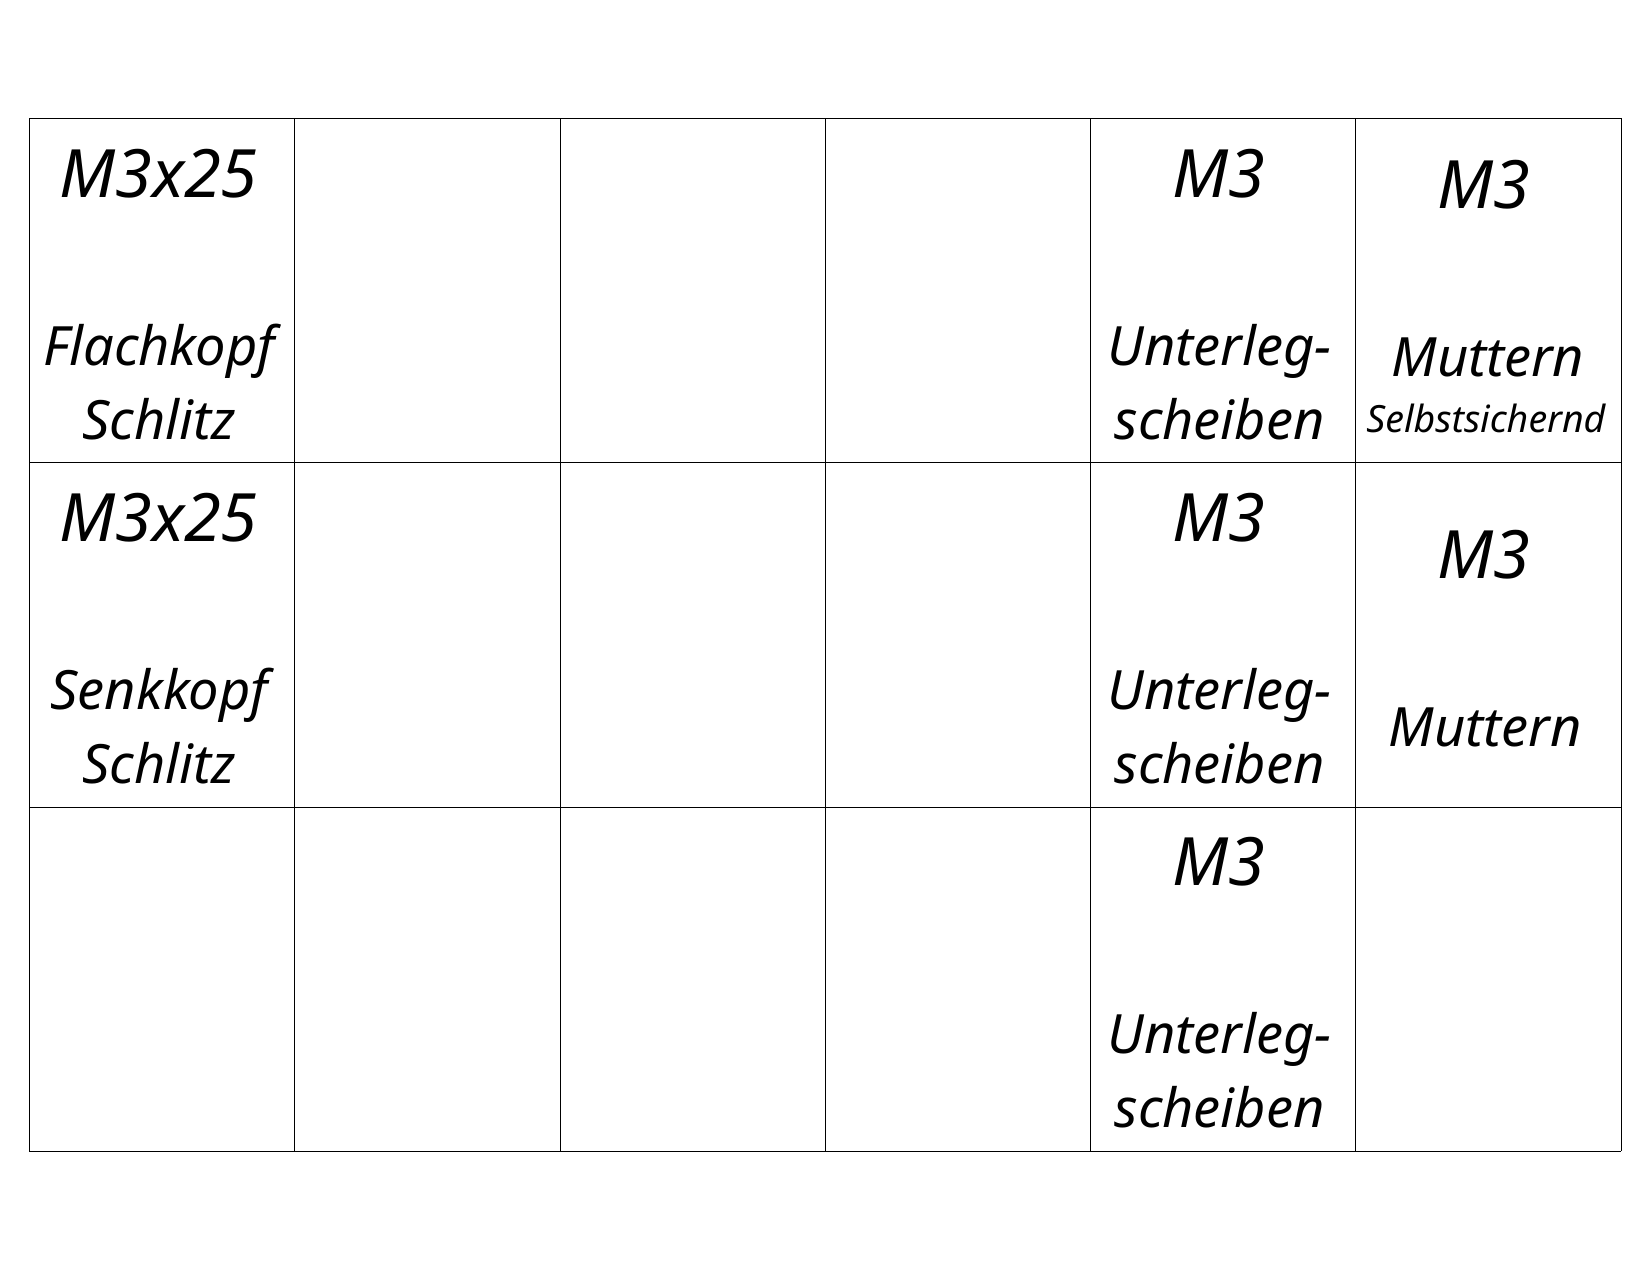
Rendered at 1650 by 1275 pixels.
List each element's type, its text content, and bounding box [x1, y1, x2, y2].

table_cell [826, 808, 1090, 1151]
table_cell M3x25 Senkkopf Schlitz [30, 463, 294, 807]
table_cell [295, 463, 560, 807]
table_cell M3 Unterleg-scheiben [1091, 463, 1355, 807]
table_header M3 Muttern Selbstsichernd [1356, 119, 1621, 462]
table_cell M3 Muttern [1356, 463, 1621, 807]
table_cell [1356, 808, 1621, 1151]
table_cell [30, 808, 294, 1151]
table_cell [561, 463, 825, 807]
table_header M3 Unterleg-scheiben [1091, 119, 1355, 462]
table_header [561, 119, 825, 462]
table_cell M3 Unterleg-scheiben [1091, 808, 1355, 1151]
table_header [295, 119, 560, 462]
table_cell [826, 463, 1090, 807]
table_header M3x25 Flachkopf Schlitz [30, 119, 294, 462]
table_cell [295, 808, 560, 1151]
table_header [826, 119, 1090, 462]
table_cell [561, 808, 825, 1151]
